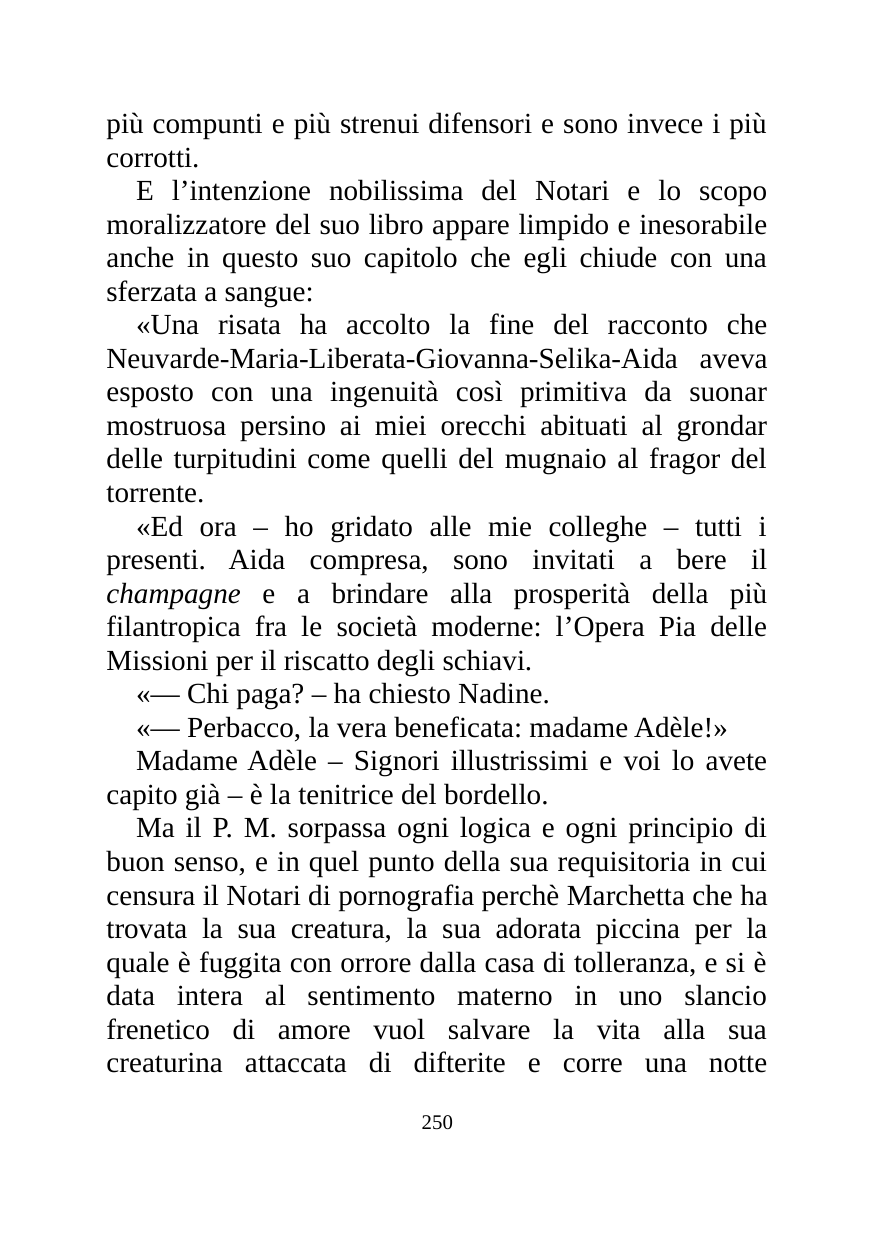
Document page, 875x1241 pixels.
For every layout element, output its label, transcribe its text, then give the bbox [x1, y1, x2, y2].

text «— Perbacco, la vera beneficata: madame Adèle!» [106, 710, 768, 743]
text «— Chi paga? – ha chiesto Nadine. [106, 676, 768, 710]
text Ma il P. M. sorpassa ogni logica e ogni principio di buon senso, e in quel punto della sua requisitoria in cui censura il Notari di pornografia perchè Marchetta che ha trovata la sua creatura, la sua adorata piccina per la quale è fuggita con orrore dalla casa di tolleranza, e si è data intera al sentimento materno in uno slancio frenetico di amore vuol salvare la vita alla sua creaturina attaccata di difterite e corre una notte [106, 811, 768, 1079]
text «Una risata ha accolto la fine del racconto che Neuvarde-Maria-Liberata-Giovanna-Selika-Aida aveva esposto con una ingenuità così primitiva da suonar mostruosa persino ai miei orecchi abituati al grondar delle turpitudini come quelli del mugnaio al fragor del torrente. [106, 307, 768, 509]
text E l’intenzione nobilissima del Notari e lo scopo moralizzatore del suo libro appare limpido e inesorabile anche in questo suo capitolo che egli chiude con una sferzata a sangue: [106, 173, 768, 307]
text più compunti e più strenui difensori e sono invece i più corrotti. [106, 106, 768, 173]
text «Ed ora – ho gridato alle mie colleghe – tutti i presenti. Aida compresa, sono invitati a bere il champagne e a brindare alla prosperità della più filantropica fra le società moderne: l’Opera Pia delle Missioni per il riscatto degli schiavi. [106, 509, 768, 676]
text Madame Adèle – Signori illustrissimi e voi lo avete capito già – è la tenitrice del bordello. [106, 743, 768, 811]
